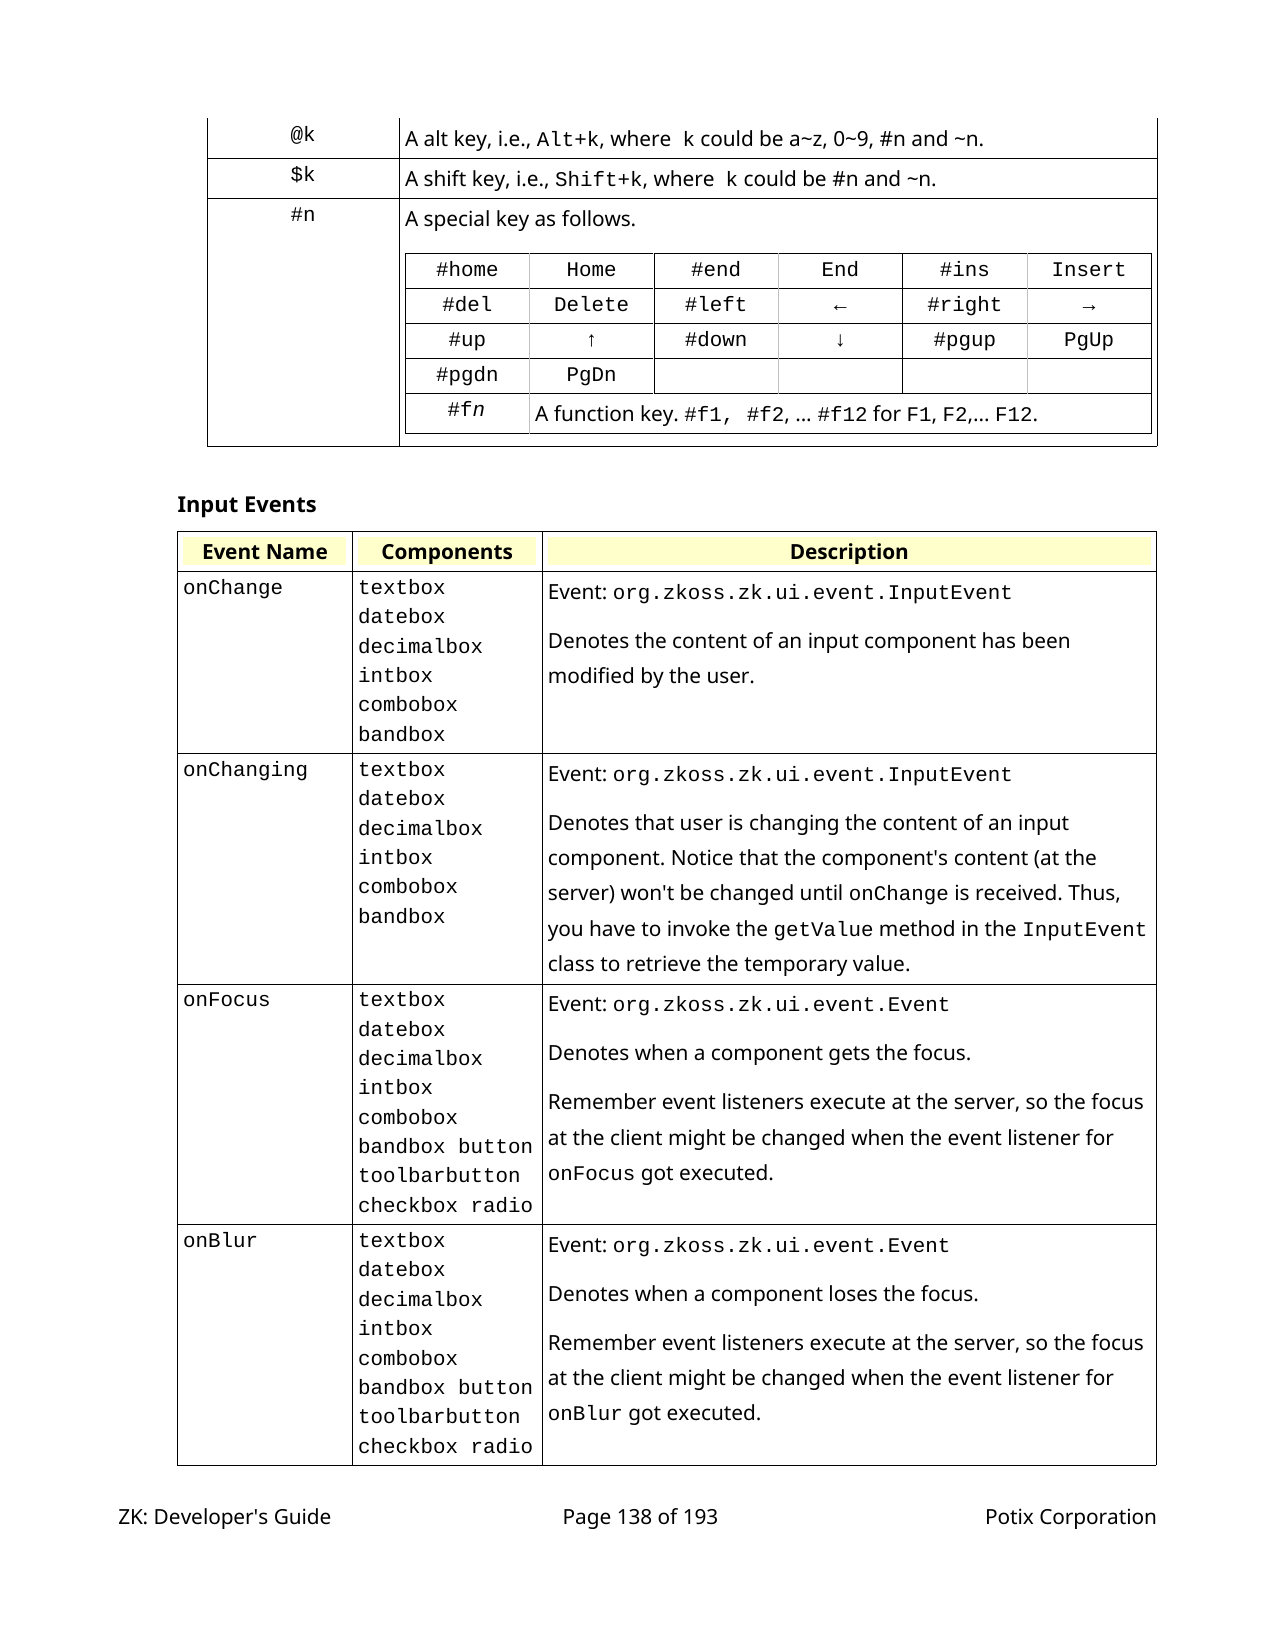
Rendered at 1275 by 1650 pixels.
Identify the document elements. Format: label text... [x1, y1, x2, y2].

table_cell #n [208, 199, 399, 446]
table_cell #right [903, 289, 1027, 323]
table_cell PgDn [530, 359, 653, 393]
table_cell A function key. #f1, #f2, ... #f12 for F1, F2,... F12. [530, 394, 1151, 433]
table_header End [779, 254, 902, 288]
table_cell A alt key, i.e., Alt+k, where k could be a~z, 0~9, #n and ~n. [400, 118, 1157, 158]
table_cell ↓ [779, 324, 902, 358]
table_cell [903, 359, 1027, 393]
table_cell onChanging [178, 754, 352, 984]
table_cell @k [208, 118, 399, 158]
table_cell #left [655, 289, 778, 323]
table_cell Delete [530, 289, 653, 323]
table_cell textbox datebox decimalbox intbox combobox bandbox [353, 754, 542, 984]
table_cell #up [406, 324, 529, 358]
table_header Components [353, 532, 542, 571]
table_header Insert [1028, 254, 1151, 288]
table_header #end [655, 254, 778, 288]
subtitle Input Events [177, 489, 1157, 519]
table_cell $k [208, 159, 399, 198]
table_cell ← [779, 289, 902, 323]
table_cell textbox datebox decimalbox intbox combobox bandbox button toolbarbutton checkbox radio [353, 1225, 542, 1465]
table_cell onFocus [178, 985, 352, 1224]
table_cell A special key as follows. [400, 199, 1157, 446]
table_cell [655, 359, 778, 393]
table_cell #pgdn [406, 359, 529, 393]
table_cell textbox datebox decimalbox intbox combobox bandbox [353, 572, 542, 753]
table_cell onChange [178, 572, 352, 753]
table_cell #pgup [903, 324, 1027, 358]
table_header Event Name [178, 532, 352, 571]
table_header #home [406, 254, 529, 288]
table_cell Event: org.zkoss.zk.ui.event.Event Denotes when a component loses the focus. Remember event listeners execute at the server, so the focus at the client might be changed when the event listener for onBlur got executed. [543, 1225, 1156, 1465]
table_cell Event: org.zkoss.zk.ui.event.Event Denotes when a component gets the focus. Remember event listeners execute at the server, so the focus at the client might be changed when the event listener for onFocus got executed. [543, 985, 1156, 1224]
table_header #ins [903, 254, 1027, 288]
table_cell onBlur [178, 1225, 352, 1465]
table_header Description [543, 532, 1156, 571]
table_cell [779, 359, 902, 393]
table_cell Event: org.zkoss.zk.ui.event.InputEvent Denotes that user is changing the content of an input component. Notice that the component's content (at the server) won't be changed until onChange is received. Thus, you have to invoke the getValue method in the InputEvent class to retrieve the temporary value. [543, 754, 1156, 984]
table_cell textbox datebox decimalbox intbox combobox bandbox button toolbarbutton checkbox radio [353, 985, 542, 1224]
table_cell → [1028, 289, 1151, 323]
table_cell ↑ [530, 324, 653, 358]
table_cell PgUp [1028, 324, 1151, 358]
table_cell #del [406, 289, 529, 323]
table_cell #fn [406, 394, 529, 433]
table_cell #down [655, 324, 778, 358]
table_cell A shift key, i.e., Shift+k, where k could be #n and ~n. [400, 159, 1157, 198]
table_cell [1028, 359, 1151, 393]
table_cell Event: org.zkoss.zk.ui.event.InputEvent Denotes the content of an input component has been modified by the user. [543, 572, 1156, 753]
table_header Home [530, 254, 653, 288]
